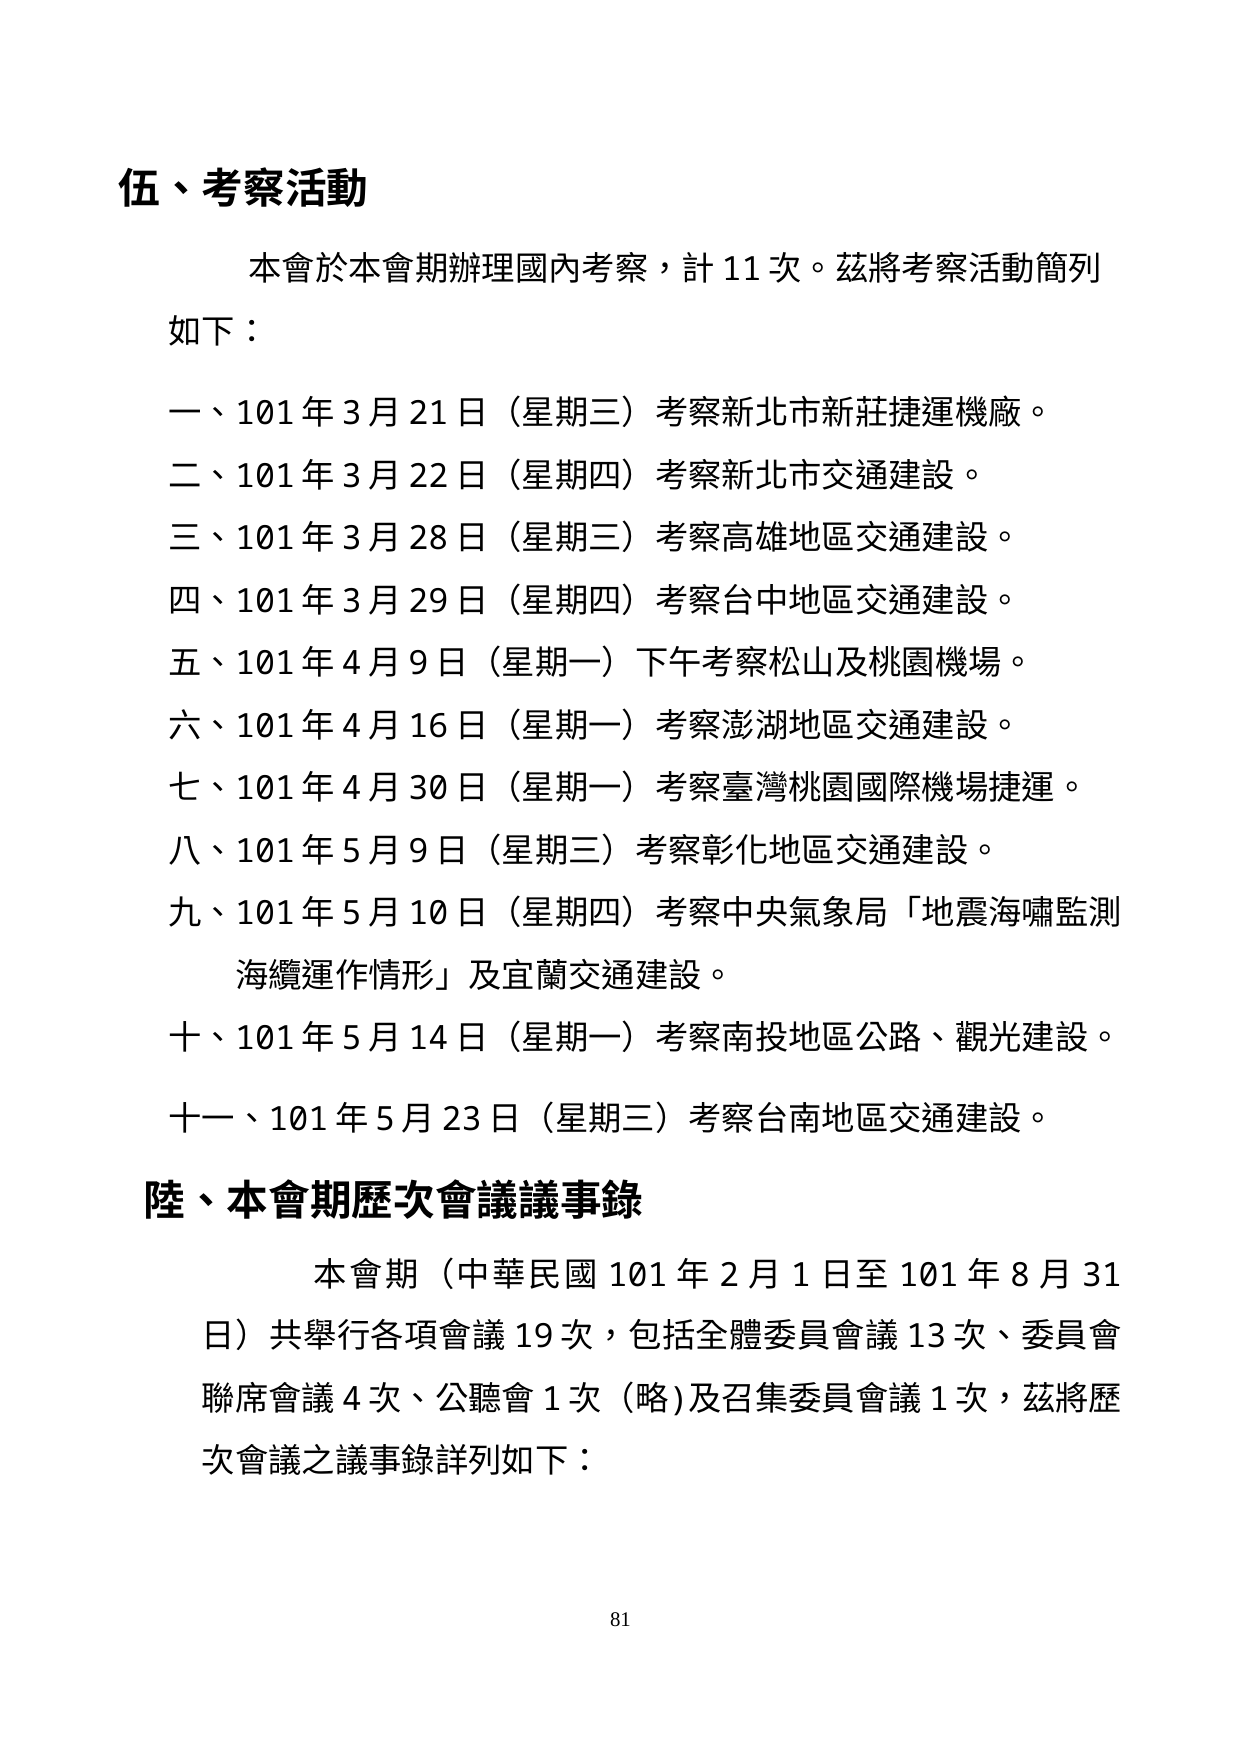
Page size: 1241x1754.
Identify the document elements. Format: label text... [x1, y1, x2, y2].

text 十、101年5月14日（星期一）考察南投地區公路、觀光建設。 [168, 993, 1122, 1056]
text 二、101年3月22日（星期四）考察新北市交通建設。 [168, 431, 1122, 493]
text 本會於本會期辦理國內考察，計11次。茲將考察活動簡列如下： [168, 225, 1122, 350]
text 伍、考察活動 [118, 143, 1122, 206]
text 五、101年4月9日（星期一）下午考察松山及桃園機場。 [168, 618, 1122, 681]
text 陸、本會期歷次會議議事錄 [143, 1156, 1122, 1218]
text 十一、101年5月23日（星期三）考察台南地區交通建設。 [168, 1075, 1122, 1137]
text 一、101年3月21日（星期三）考察新北市新莊捷運機廠。 [168, 368, 1122, 431]
text 七、101年4月30日（星期一）考察臺灣桃園國際機場捷運。 [168, 743, 1122, 806]
text 九、101年5月10日（星期四）考察中央氣象局「地震海嘯監測海纜運作情形」及宜蘭交通建設。 [168, 868, 1122, 993]
text 八、101年5月9日（星期三）考察彰化地區交通建設。 [168, 806, 1122, 868]
text 三、101年3月28日（星期三）考察高雄地區交通建設。 [168, 493, 1122, 556]
text 六、101年4月16日（星期一）考察澎湖地區交通建設。 [168, 681, 1122, 743]
text 四、101年3月29日（星期四）考察台中地區交通建設。 [168, 556, 1122, 618]
text 本會期（中華民國101年2月1日至101年8月31日）共舉行各項會議19次，包括全體委員會議13次、委員會聯席會議4次、公聽會1次（略)及召集委員會議1次，茲將歷次會議之議事錄詳列如下： [118, 1229, 1122, 1479]
